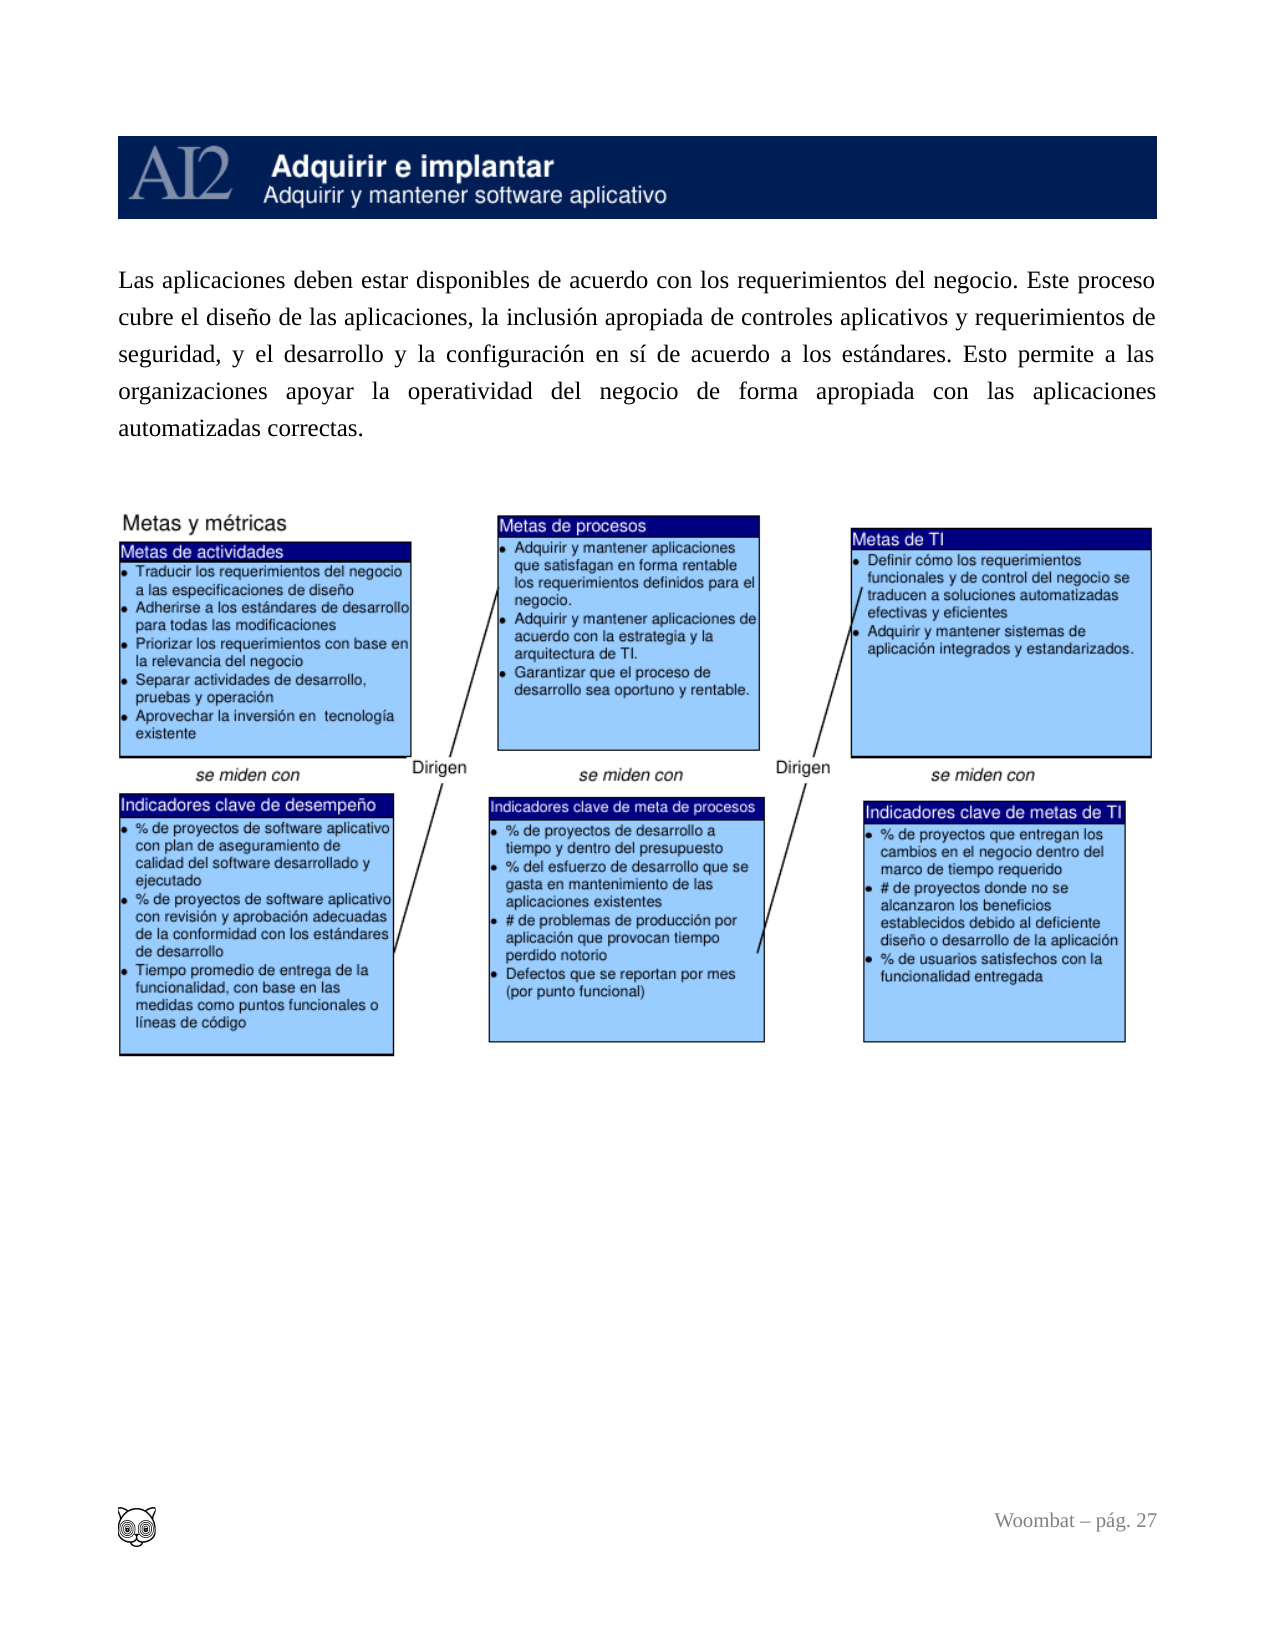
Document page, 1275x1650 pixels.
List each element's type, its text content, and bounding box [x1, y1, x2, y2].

text Las aplicaciones deben estar disponibles de acuerdo con los requerimientos del negocio. Este proceso cubre el diseño de las aplicaciones, la inclusión apropiada de controles aplicativos y requerimientos de seguridad, y el desarrollo y la configuración en sí de acuerdo a los estándares. Esto permite a las organizaciones apoyar la operatividad del negocio de forma apropiada con las aplicaciones automatizadas correctas. [118, 265, 1157, 442]
picture [118, 508, 1157, 1060]
picture [118, 1507, 156, 1547]
subtitle Adquirir y mantener software aplicativo [118, 219, 1157, 252]
picture [118, 136, 1157, 219]
